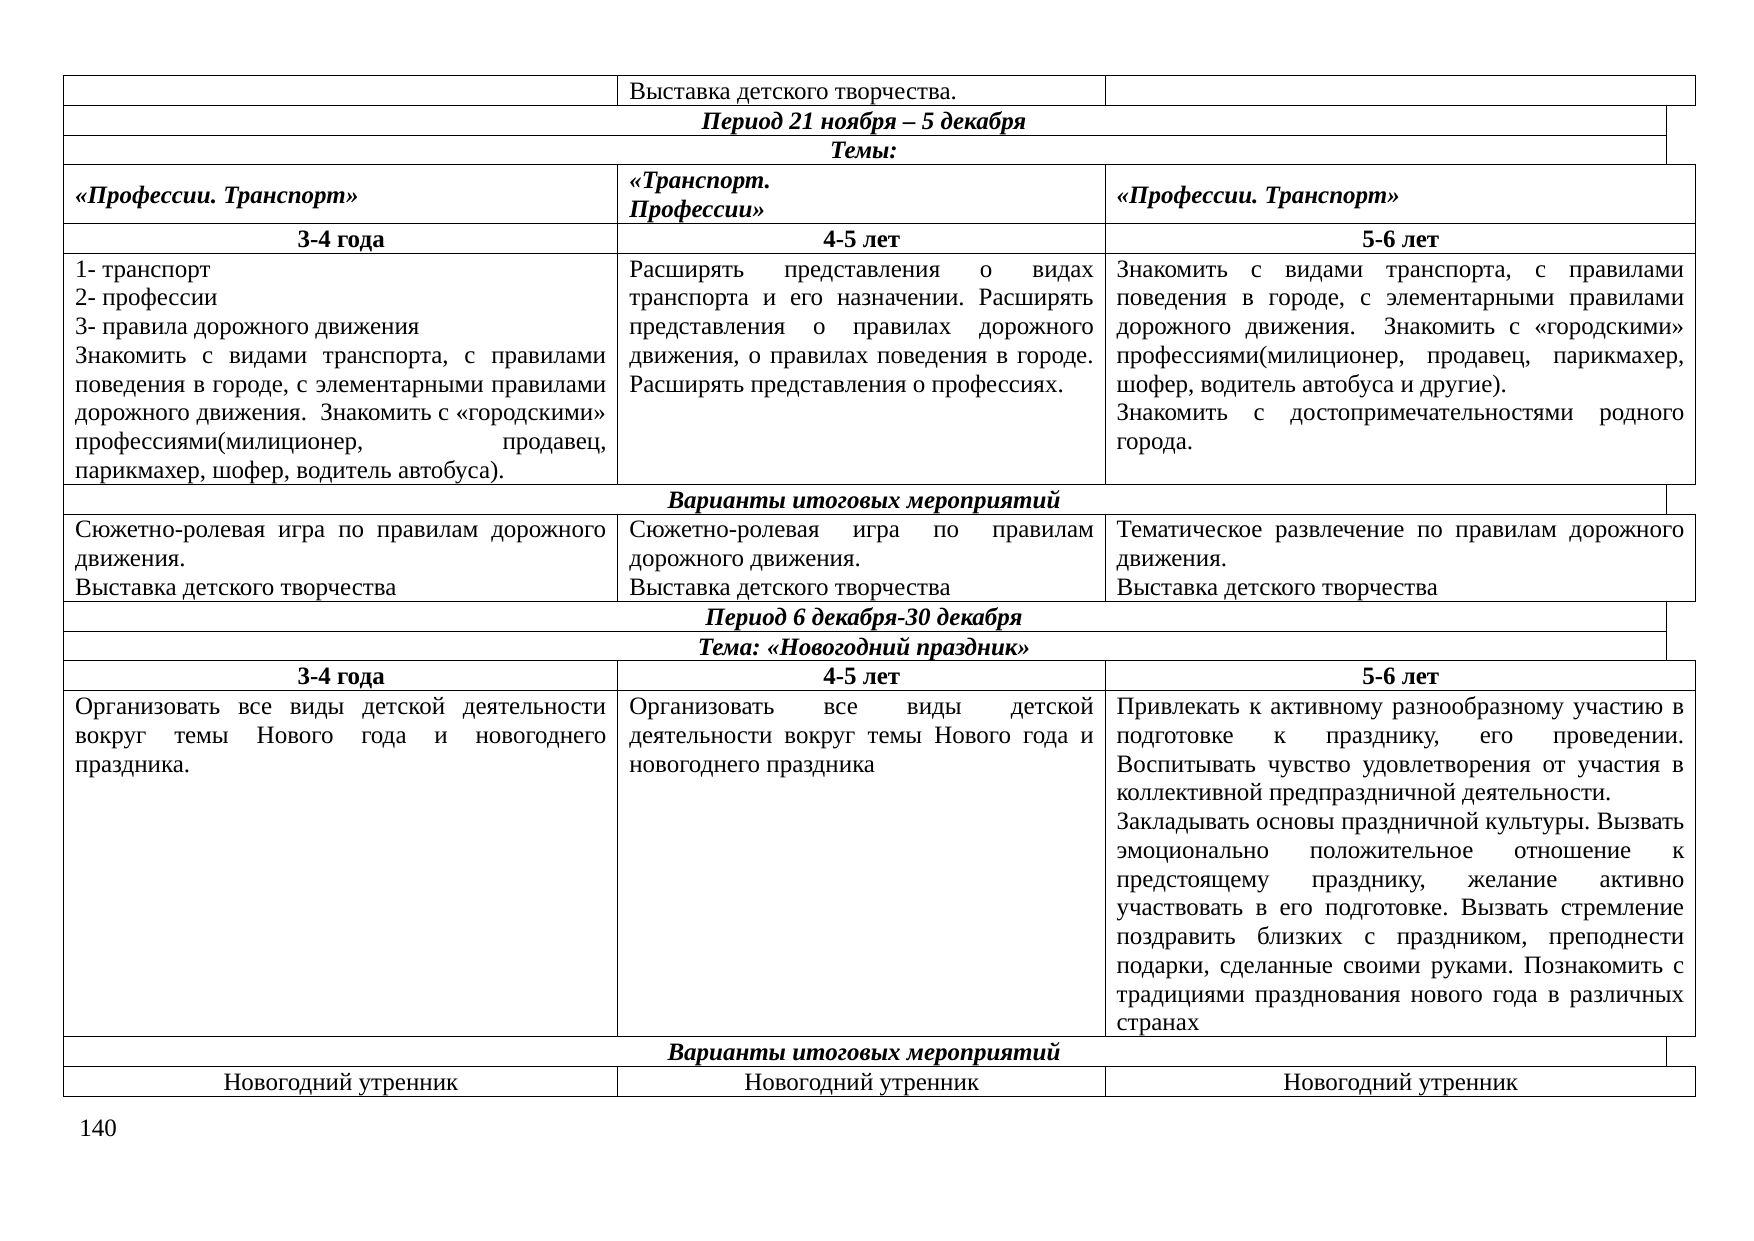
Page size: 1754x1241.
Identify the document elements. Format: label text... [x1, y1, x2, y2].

table_cell [1667, 485, 1696, 513]
table_cell [1106, 76, 1695, 105]
table_cell 3-4 года [64, 224, 617, 253]
table_cell 4-5 лет [618, 661, 1105, 690]
table_cell Новогодний утренник [1106, 1067, 1695, 1096]
table_cell 5-6 лет [1106, 661, 1695, 690]
table_cell Варианты итоговых мероприятий [64, 485, 1666, 513]
table_cell Темы: [64, 136, 1666, 164]
table_cell [1667, 1037, 1696, 1066]
table_cell Варианты итоговых мероприятий [64, 1037, 1666, 1066]
table_cell 5-6 лет [1106, 224, 1695, 253]
table_cell Привлекать к активному разнообразному участию в подготовке к празднику, его проведении. Воспитывать чувство удовлетворения от участия в коллективной предпраздничной деятельности. Закладывать основы праздничной культуры. Вызвать эмоционально положительное отношение к предстоящему празднику, желание активно участвовать в его подготовке. Вызвать стремление поздравить близких с праздником, преподнести подарки, сделанные своими руками. Познакомить с традициями празднования нового года в различных странах [1106, 691, 1695, 1036]
table_cell Знакомить с видами транспорта, с правилами поведения в городе, с элементарными правилами дорожного движения. Знакомить с «городскими» профессиями(милиционер, продавец, парикмахер, шофер, водитель автобуса и другие). Знакомить с достопримечательностями родного города. [1106, 254, 1695, 484]
table_cell [1667, 631, 1696, 660]
table_cell [64, 76, 617, 105]
table_cell Новогодний утренник [618, 1067, 1105, 1096]
table_cell «Транспорт. Профессии» [618, 165, 1105, 223]
table_cell «Профессии. Транспорт» [64, 165, 617, 223]
table_cell 3-4 года [64, 661, 617, 690]
table_cell Новогодний утренник [64, 1067, 617, 1096]
table_cell Тема: «Новогодний праздник» [64, 632, 1666, 660]
table_cell Сюжетно-ролевая игра по правилам дорожного движения. Выставка детского творчества [64, 515, 617, 601]
table_cell Сюжетно-ролевая игра по правилам дорожного движения. Выставка детского творчества [618, 515, 1105, 601]
table_cell [1667, 106, 1696, 134]
table_cell Выставка детского творчества. [618, 76, 1105, 105]
table_cell [1667, 602, 1696, 631]
table_cell 4-5 лет [618, 224, 1105, 253]
table_cell Период 6 декабря-30 декабря [64, 602, 1666, 631]
table_cell Организовать все виды детской деятельности вокруг темы Нового года и новогоднего праздника. [64, 691, 617, 1036]
table_cell Расширять представления о видах транспорта и его назначении. Расширять представления о правилах дорожного движения, о правилах поведения в городе. Расширять представления о профессиях. [618, 254, 1105, 484]
table_cell Период 21 ноября – 5 декабря [64, 106, 1666, 134]
table_cell 1- транспорт 2- профессии 3- правила дорожного движения Знакомить с видами транспорта, с правилами поведения в городе, с элементарными правилами дорожного движения. Знакомить с «городскими» профессиями(милиционер, продавец, парикмахер, шофер, водитель автобуса). [64, 254, 617, 484]
table_cell Организовать все виды детской деятельности вокруг темы Нового года и новогоднего праздника [618, 691, 1105, 1036]
table_cell [1667, 135, 1696, 164]
table_cell Тематическое развлечение по правилам дорожного движения. Выставка детского творчества [1106, 515, 1695, 601]
table_cell «Профессии. Транспорт» [1106, 165, 1695, 223]
